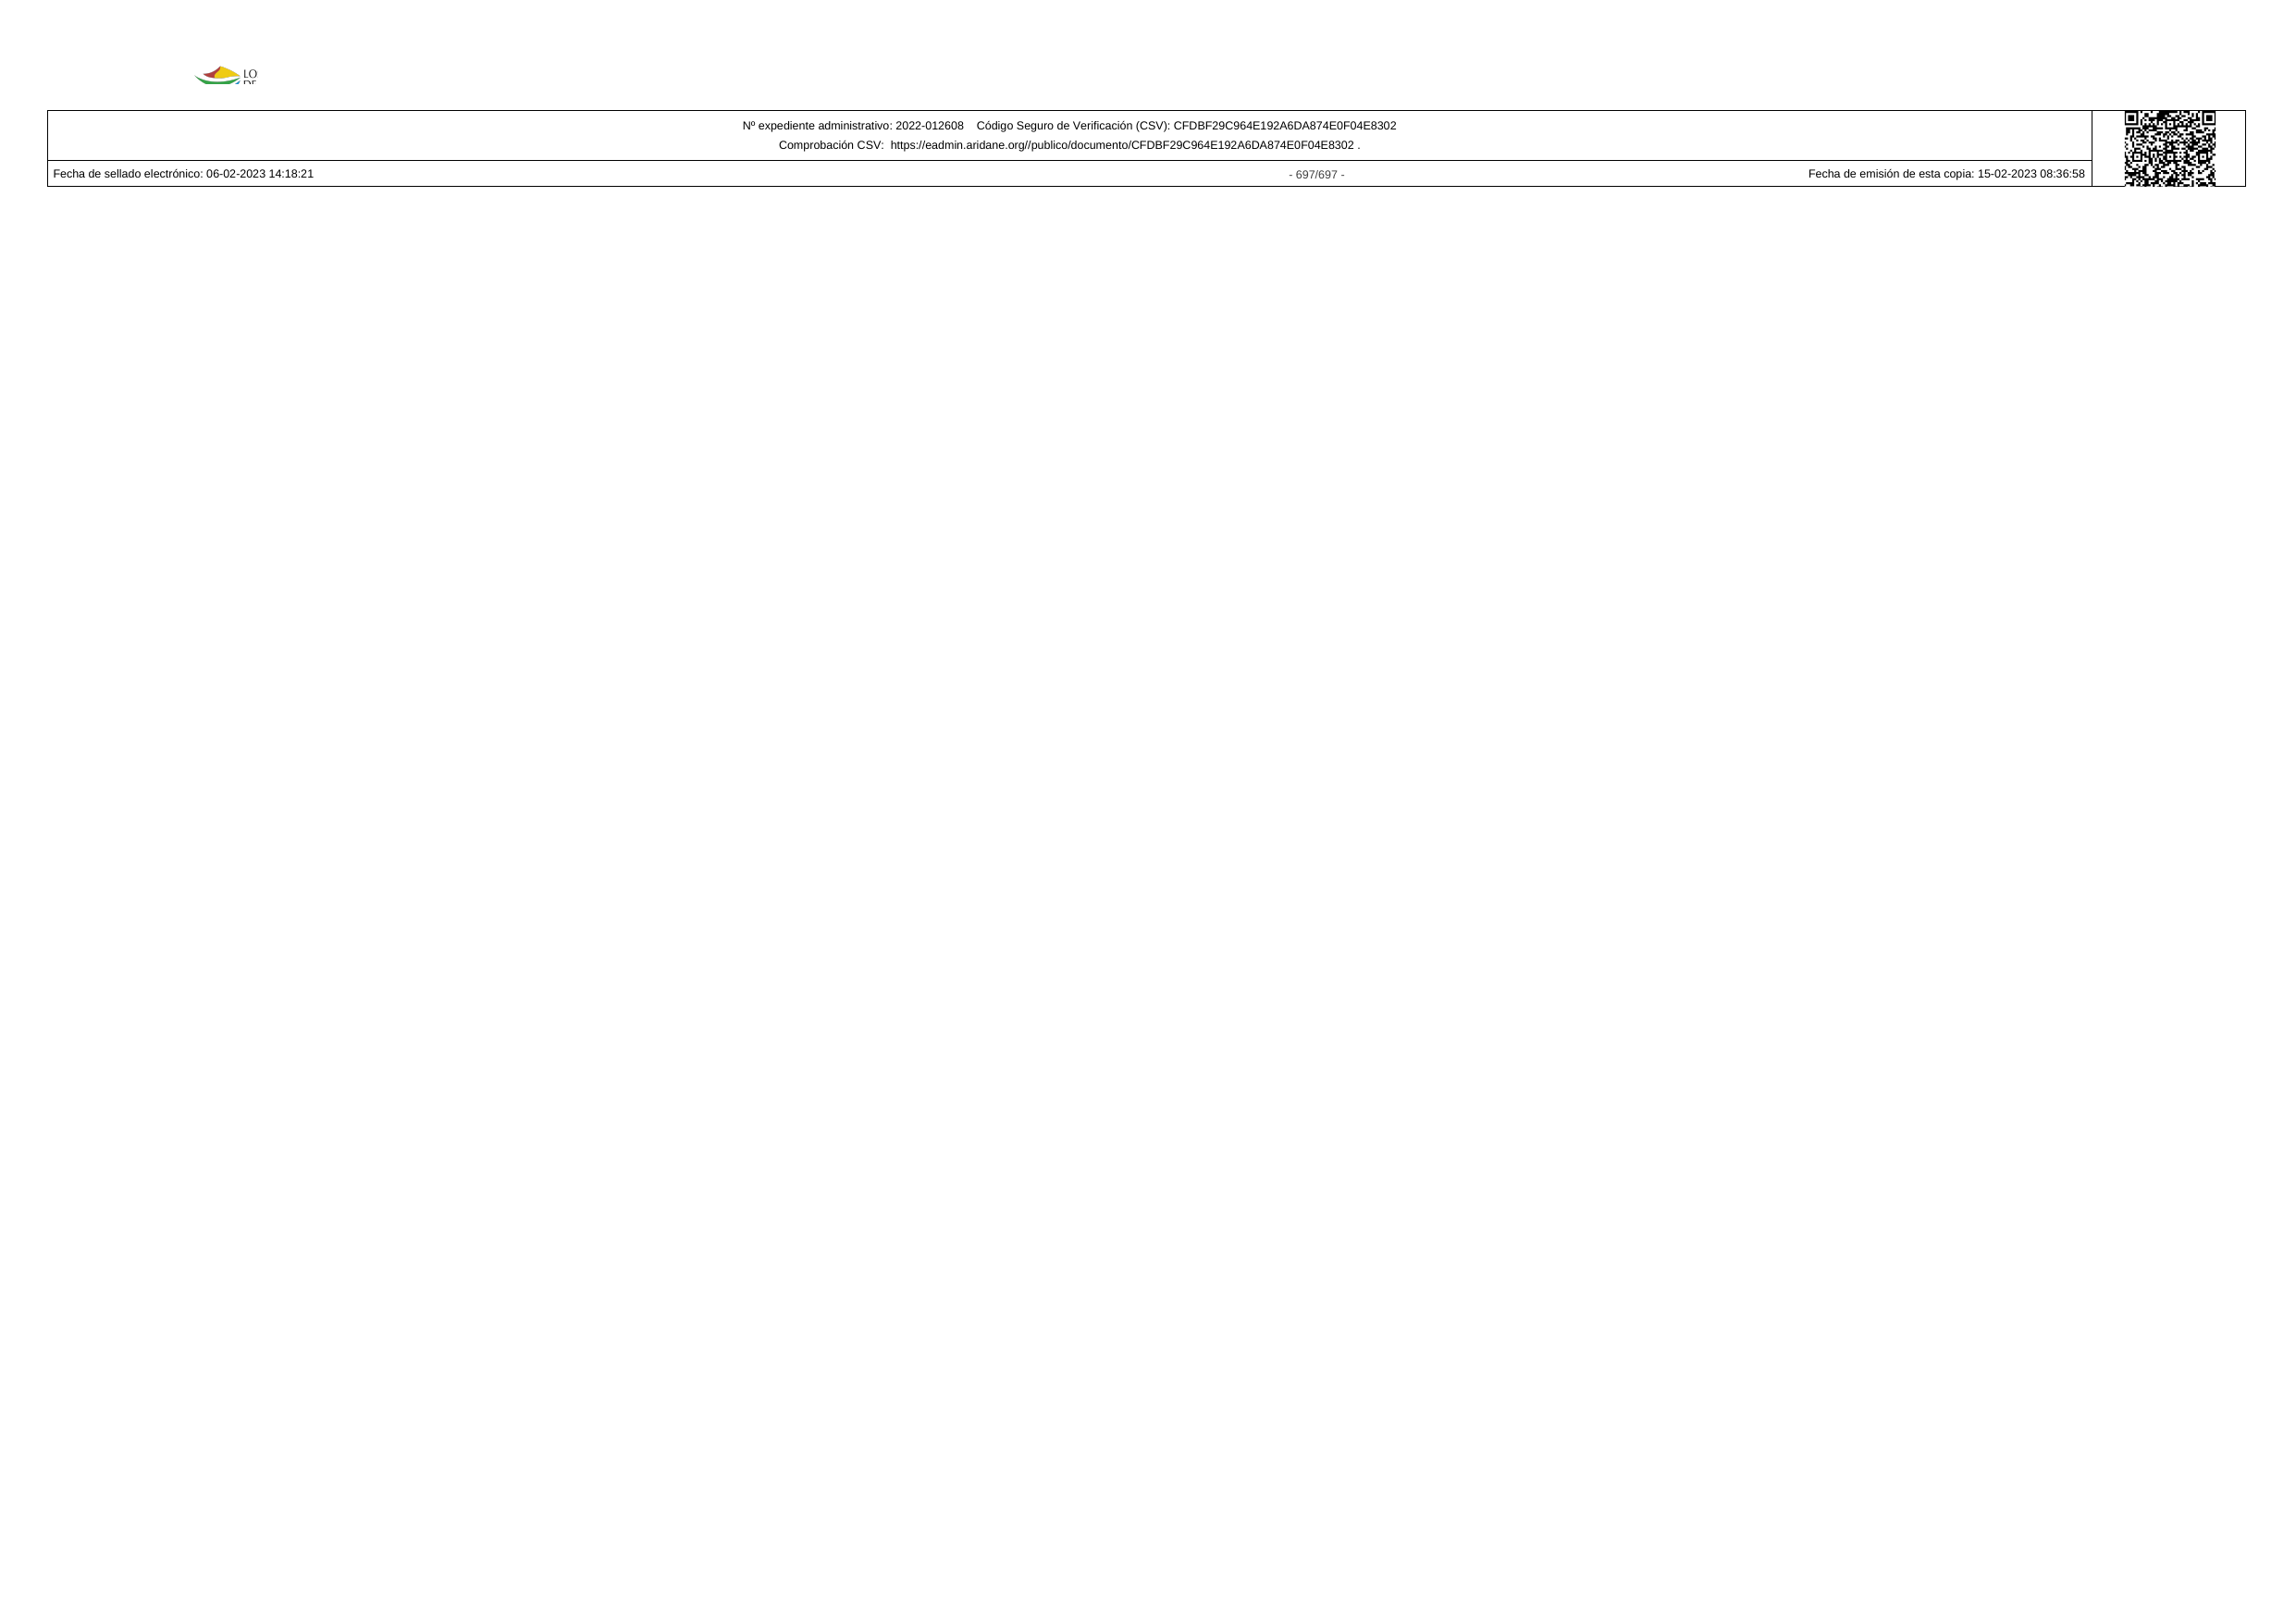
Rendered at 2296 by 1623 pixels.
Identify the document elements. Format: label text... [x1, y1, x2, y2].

table_header [2216, 111, 2245, 186]
table_cell Fecha de sellado electrónico: 06-02-2023 14:18:21 - 697/697 - Fecha de emisión de esta copia: 15-02-2023 08:36:58 [48, 161, 2092, 186]
table_header [2092, 111, 2124, 186]
table_cell Nº expediente administrativo: 2022-012608 Código Seguro de Verificación (CSV): CFDBF29C964E192A6DA874E0F04E8302 Comprobación CSV: https://eadmin.aridane.org//publico/documento/CFDBF29C964E192A6DA874E0F04E8302 . [48, 111, 2092, 160]
